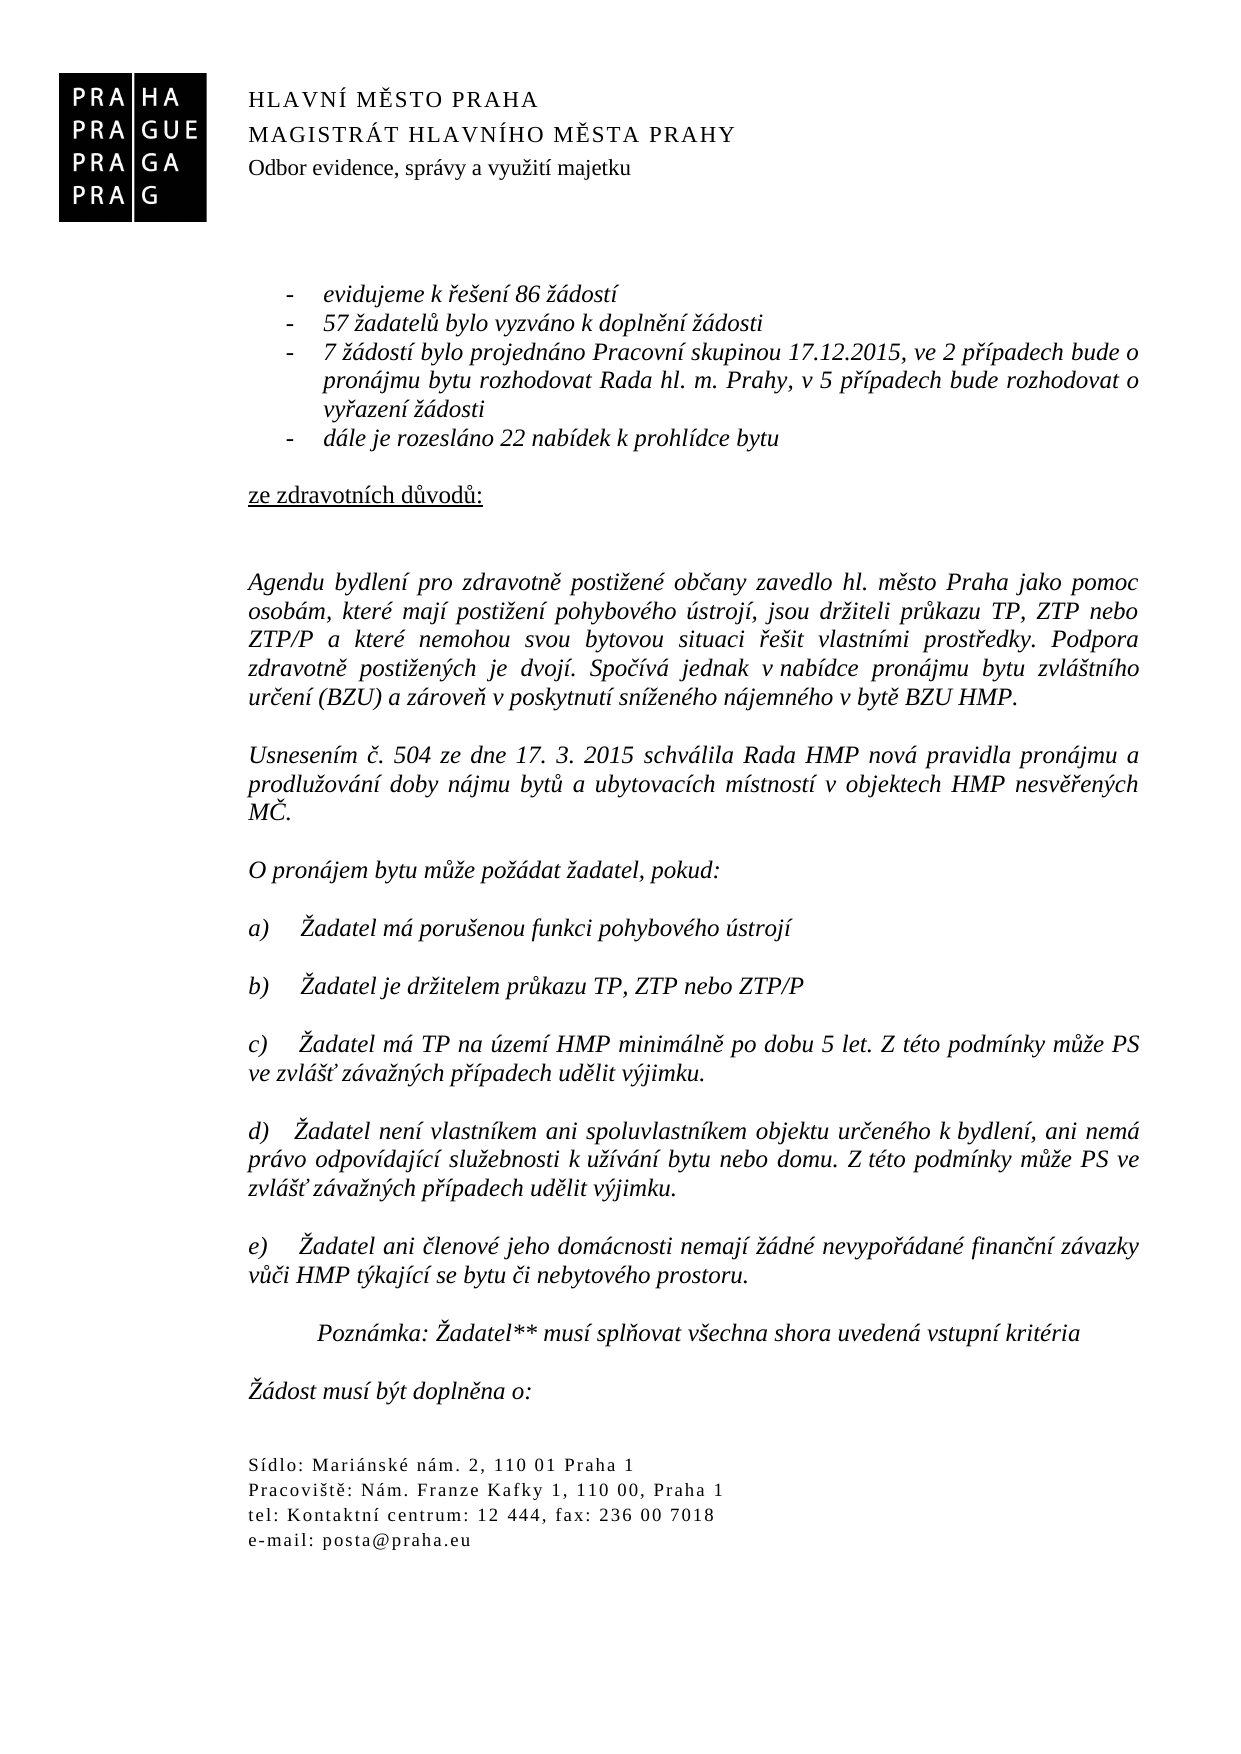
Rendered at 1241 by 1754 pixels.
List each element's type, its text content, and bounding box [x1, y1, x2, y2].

text d) Žadatel není vlastníkem ani spoluvlastníkem objektu určeného k bydlení, ani nemá právo odpovídající služebnosti k užívání bytu nebo domu. Z této podmínky může PS ve zvlášť závažných případech udělit výjimku. [248, 1116, 1140, 1202]
picture [59, 73, 207, 222]
list dále je rozesláno 22 nabídek k prohlídce bytu [286, 423, 1140, 452]
text Poznámka: Žadatel** musí splňovat všechna shora uvedená vstupní kritéria [248, 1318, 1140, 1347]
list evidujeme k řešení 86 žádostí [286, 279, 1140, 308]
text e) Žadatel ani členové jeho domácnosti nemají žádné nevypořádané finanční závazky vůči HMP týkající se bytu či nebytového prostoru. [248, 1231, 1140, 1289]
text c) Žadatel má TP na území HMP minimálně po dobu 5 let. Z této podmínky může PS ve zvlášť závažných případech udělit výjimku. [248, 1029, 1140, 1087]
text Agendu bydlení pro zdravotně postižené občany zavedlo hl. město Praha jako pomoc osobám, které mají postižení pohybového ústrojí, jsou držiteli průkazu TP, ZTP nebo ZTP/P a které nemohou svou bytovou situaci řešit vlastními prostředky. Podpora zdravotně postižených je dvojí. Spočívá jednak v nabídce pronájmu bytu zvláštního určení (BZU) a zároveň v poskytnutí sníženého nájemného v bytě BZU HMP. [248, 567, 1140, 711]
text Usnesením č. 504 ze dne 17. 3. 2015 schválila Rada HMP nová pravidla pronájmu a prodlužování doby nájmu bytů a ubytovacích místností v objektech HMP nesvěřených MČ. [248, 740, 1140, 826]
list 7 žádostí bylo projednáno Pracovní skupinou 17.12.2015, ve 2 případech bude o pronájmu bytu rozhodovat Rada hl. m. Prahy, v 5 případech bude rozhodovat o vyřazení žádosti [286, 337, 1140, 423]
text b) Žadatel je držitelem průkazu TP, ZTP nebo ZTP/P [248, 971, 1140, 1000]
subtitle O pronájem bytu může požádat žadatel, pokud: [248, 855, 1140, 884]
text Žádost musí být doplněna o: [248, 1376, 1140, 1404]
text a) Žadatel má porušenou funkci pohybového ústrojí [248, 913, 1140, 942]
text ze zdravotních důvodů: [248, 480, 1140, 509]
list 57 žadatelů bylo vyzváno k doplnění žádosti [286, 308, 1140, 337]
